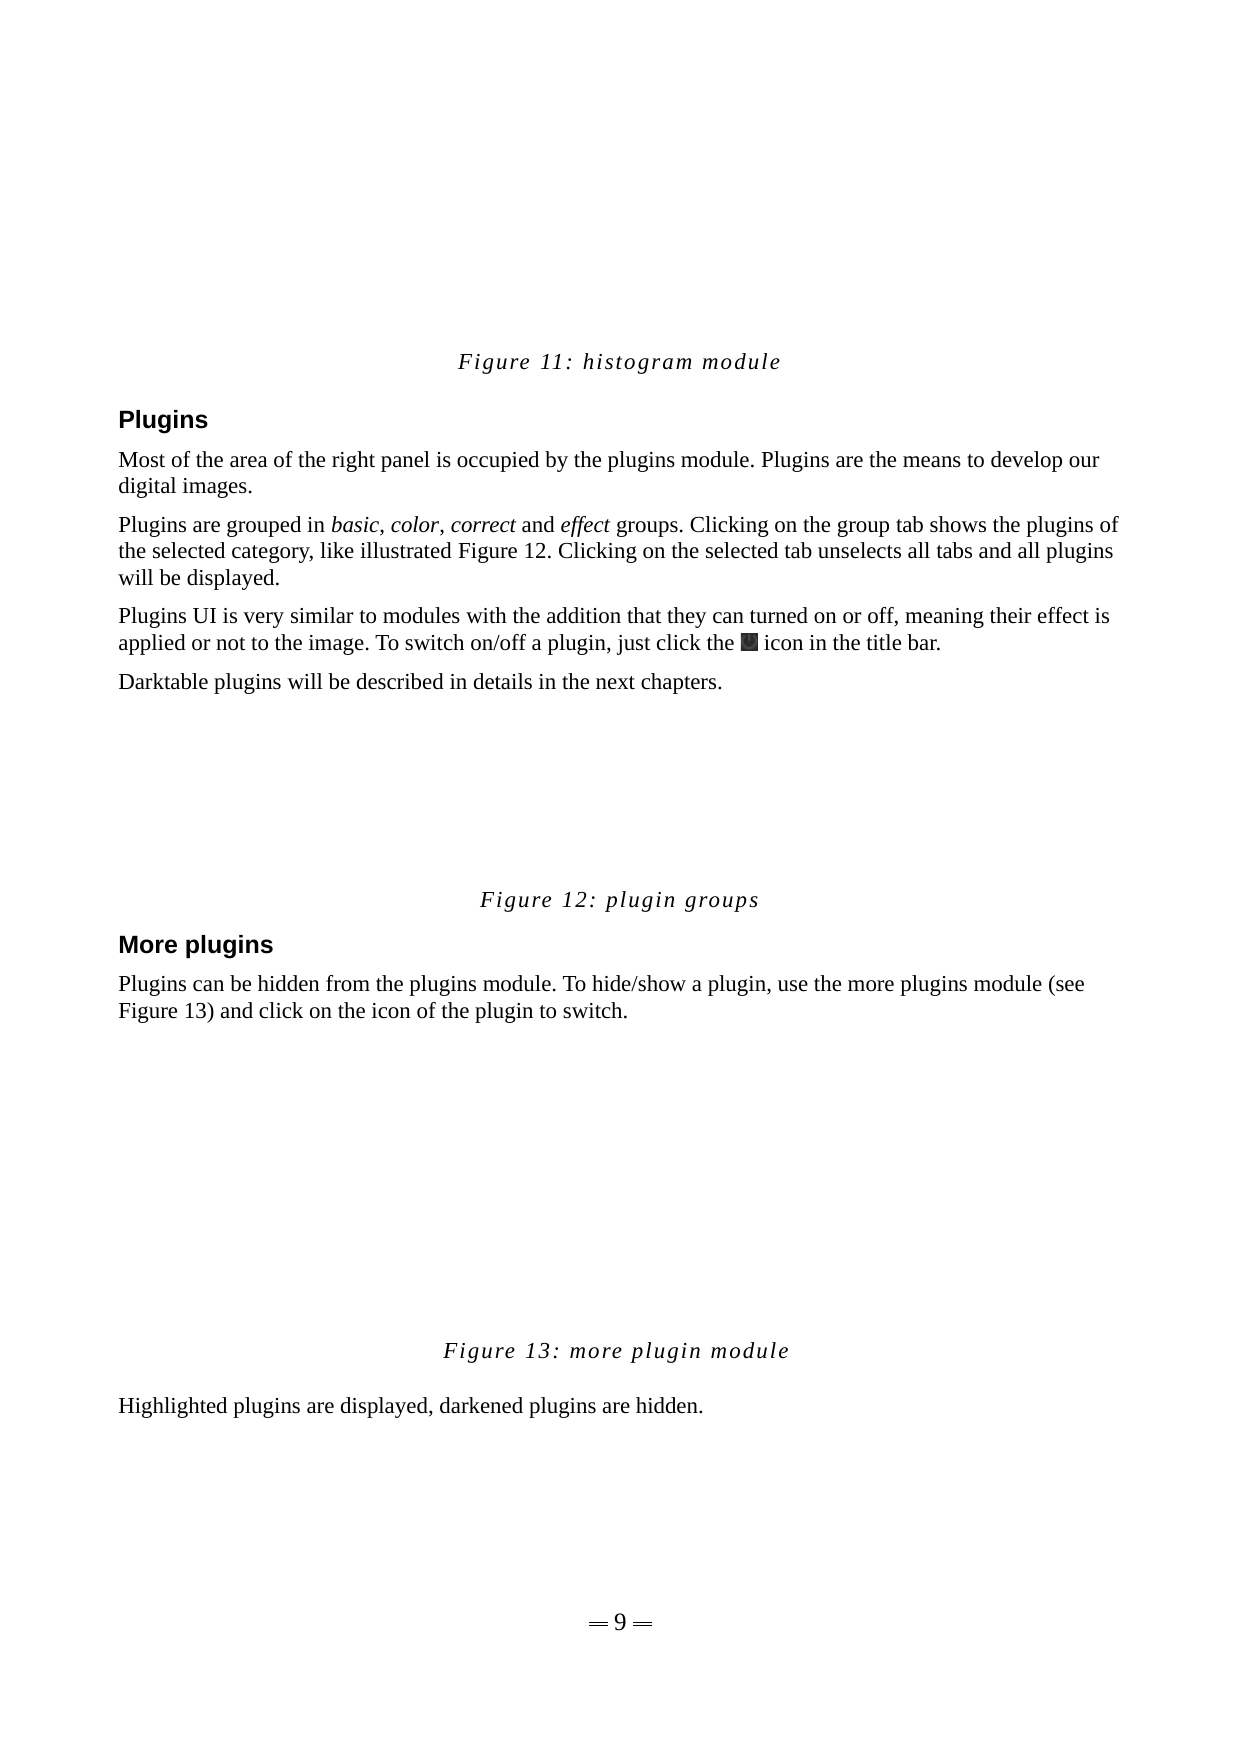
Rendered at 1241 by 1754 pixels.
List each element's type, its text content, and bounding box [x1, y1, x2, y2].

text Plugins are grouped in basic, color, correct and effect groups. Clicking on the group tab shows the plugins of the selected category, like illustrated Figure 12. Clicking on the selected tab unselects all tabs and all plugins will be displayed. [118, 511, 1122, 590]
text Figure 11: histogram module [164, 130, 1076, 374]
subtitle More plugins [118, 730, 1122, 959]
text Plugins UI is very similar to modules with the addition that they can turned on or off, meaning their effect is applied or not to the image. To switch on/off a plugin, just click the icon in the title bar. [118, 602, 1122, 655]
text Plugins can be hidden from the plugins module. To hide/show a plugin, use the more plugins module (see Figure 13) and click on the icon of the plugin to switch. [118, 970, 1122, 1023]
subtitle Plugins [118, 118, 1122, 434]
subtitle [423, 707, 817, 719]
text [422, 1031, 812, 1042]
text Highlighted plugins are displayed, darkened plugins are hidden. [118, 1036, 1122, 1419]
text Figure 13: more plugin module [422, 1042, 812, 1363]
text Figure 12: plugin groups [423, 719, 817, 912]
text Darktable plugins will be described in details in the next chapters. [118, 668, 1122, 694]
text Most of the area of the right panel is occupied by the plugins module. Plugins are the means to develop our digital images. [118, 446, 1122, 498]
picture [740, 633, 758, 651]
